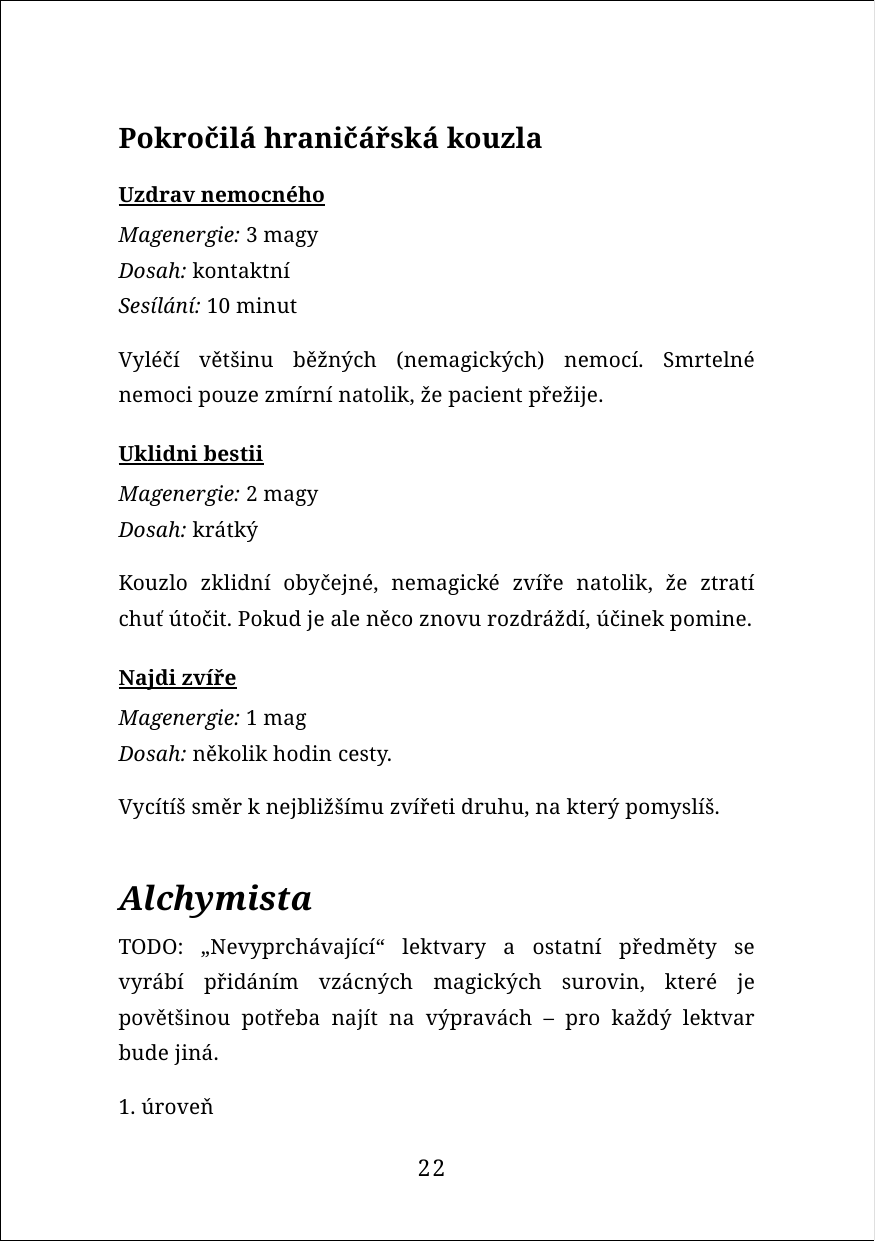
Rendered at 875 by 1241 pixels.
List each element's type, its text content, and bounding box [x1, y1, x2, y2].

text Magenergie: 2 magy Dosah: krátký [118, 479, 756, 543]
text Vyléčí většinu běžných (nemagických) nemocí. Smrtelné nemoci pouze zmírní natolik, že pacient přežije. [118, 345, 756, 409]
text Magenergie: 1 mag Dosah: několik hodin cesty. [118, 703, 756, 767]
text 1. úroveň [118, 1092, 756, 1120]
text TODO: „Nevyprchávající“ lektvary a ostatní předměty se vyrábí přidáním vzácných magických surovin, které je povětšinou potřeba najít na výpravách – pro každý lektvar bude jiná. [118, 932, 756, 1067]
text Vycítíš směr k nejbližšímu zvířeti druhu, na který pomyslíš. [118, 792, 756, 820]
text Magenergie: 3 magy Dosah: kontaktní Sesílání: 10 minut [118, 220, 756, 320]
text Kouzlo zklidní obyčejné, nemagické zvíře natolik, že ztratí chuť útočit. Pokud je ale něco znovu rozdráždí, účinek pomine. [118, 568, 756, 632]
subtitle Pokročilá hraničářská kouzla [118, 118, 756, 157]
subtitle Alchymista [118, 875, 756, 920]
subtitle Uzdrav nemocného [118, 180, 756, 209]
subtitle Uklidni bestii [118, 439, 756, 468]
subtitle Najdi zvíře [118, 663, 756, 691]
